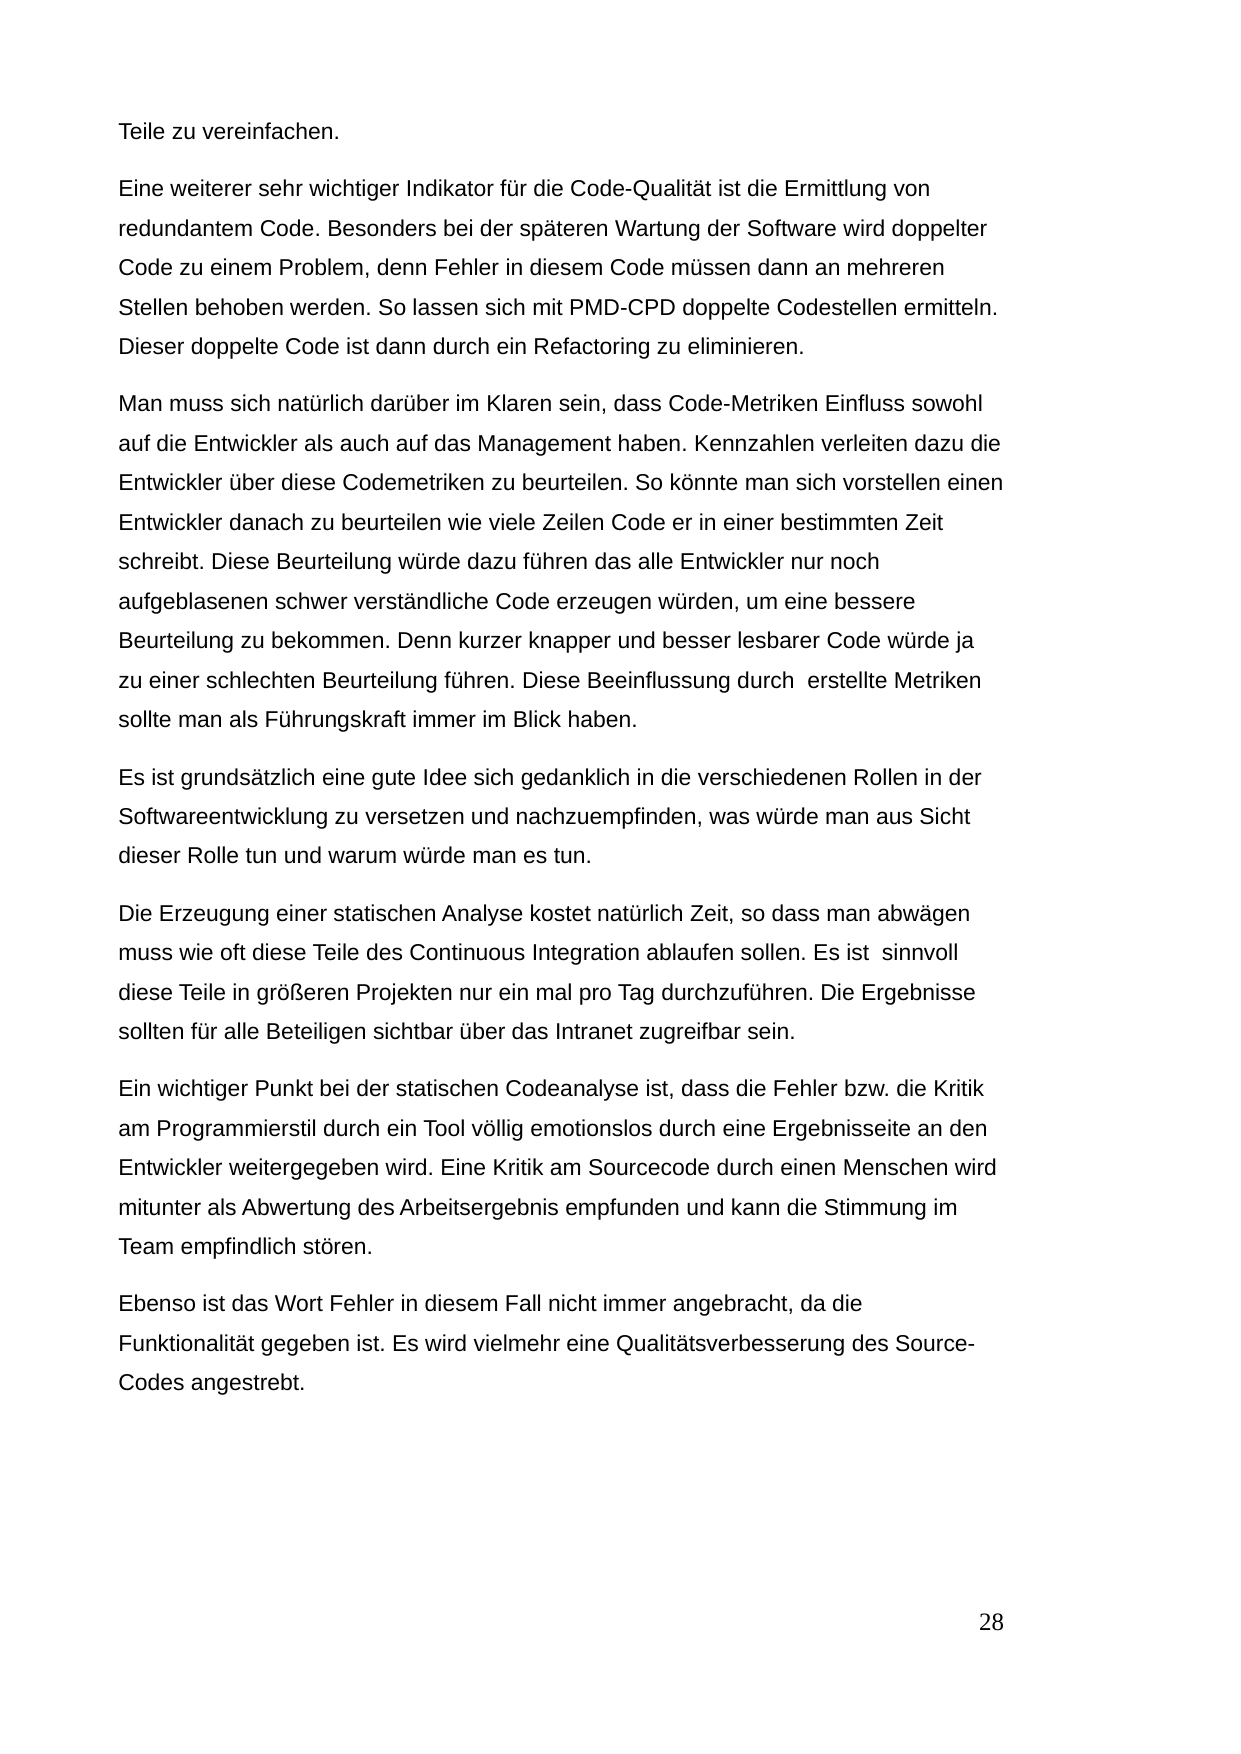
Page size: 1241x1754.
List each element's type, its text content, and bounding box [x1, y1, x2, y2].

text Es ist grundsätzlich eine gute Idee sich gedanklich in die verschiedenen Rollen in der Softwareentwicklung zu versetzen und nachzuempfinden, was würde man aus Sicht dieser Rolle tun und warum würde man es tun. [118, 763, 1004, 869]
text Teile zu vereinfachen. [118, 118, 1004, 144]
text Ein wichtiger Punkt bei der statischen Codeanalyse ist, dass die Fehler bzw. die Kritik am Programmierstil durch ein Tool völlig emotionslos durch eine Ergebnisseite an den Entwickler weitergegeben wird. Eine Kritik am Sourcecode durch einen Menschen wird mitunter als Abwertung des Arbeitsergebnis empfunden und kann die Stimmung im Team empfindlich stören. [118, 1075, 1004, 1259]
text Die Erzeugung einer statischen Analyse kostet natürlich Zeit, so dass man abwägen muss wie oft diese Teile des Continuous Integration ablaufen sollen. Es ist sinnvoll diese Teile in größeren Projekten nur ein mal pro Tag durchzuführen. Die Ergebnisse sollten für alle Beteiligen sichtbar über das Intranet zugreifbar sein. [118, 899, 1004, 1044]
text Ebenso ist das Wort Fehler in diesem Fall nicht immer angebracht, da die Funktionalität gegeben ist. Es wird vielmehr eine Qualitätsverbesserung des Source-Codes angestrebt. [118, 1290, 1004, 1396]
text Man muss sich natürlich darüber im Klaren sein, dass Code-Metriken Einfluss sowohl auf die Entwickler als auch auf das Management haben. Kennzahlen verleiten dazu die Entwickler über diese Codemetriken zu beurteilen. So könnte man sich vorstellen einen Entwickler danach zu beurteilen wie viele Zeilen Code er in einer bestimmten Zeit schreibt. Diese Beurteilung würde dazu führen das alle Entwickler nur noch aufgeblasenen schwer verständliche Code erzeugen würden, um eine bessere Beurteilung zu bekommen. Denn kurzer knapper und besser lesbarer Code würde ja zu einer schlechten Beurteilung führen. Diese Beeinflussung durch erstellte Metriken sollte man als Führungskraft immer im Blick haben. [118, 390, 1004, 733]
text Eine weiterer sehr wichtiger Indikator für die Code-Qualität ist die Ermittlung von redundantem Code. Besonders bei der späteren Wartung der Software wird doppelter Code zu einem Problem, denn Fehler in diesem Code müssen dann an mehreren Stellen behoben werden. So lassen sich mit PMD-CPD doppelte Codestellen ermitteln. Dieser doppelte Code ist dann durch ein Refactoring zu eliminieren. [118, 175, 1004, 359]
